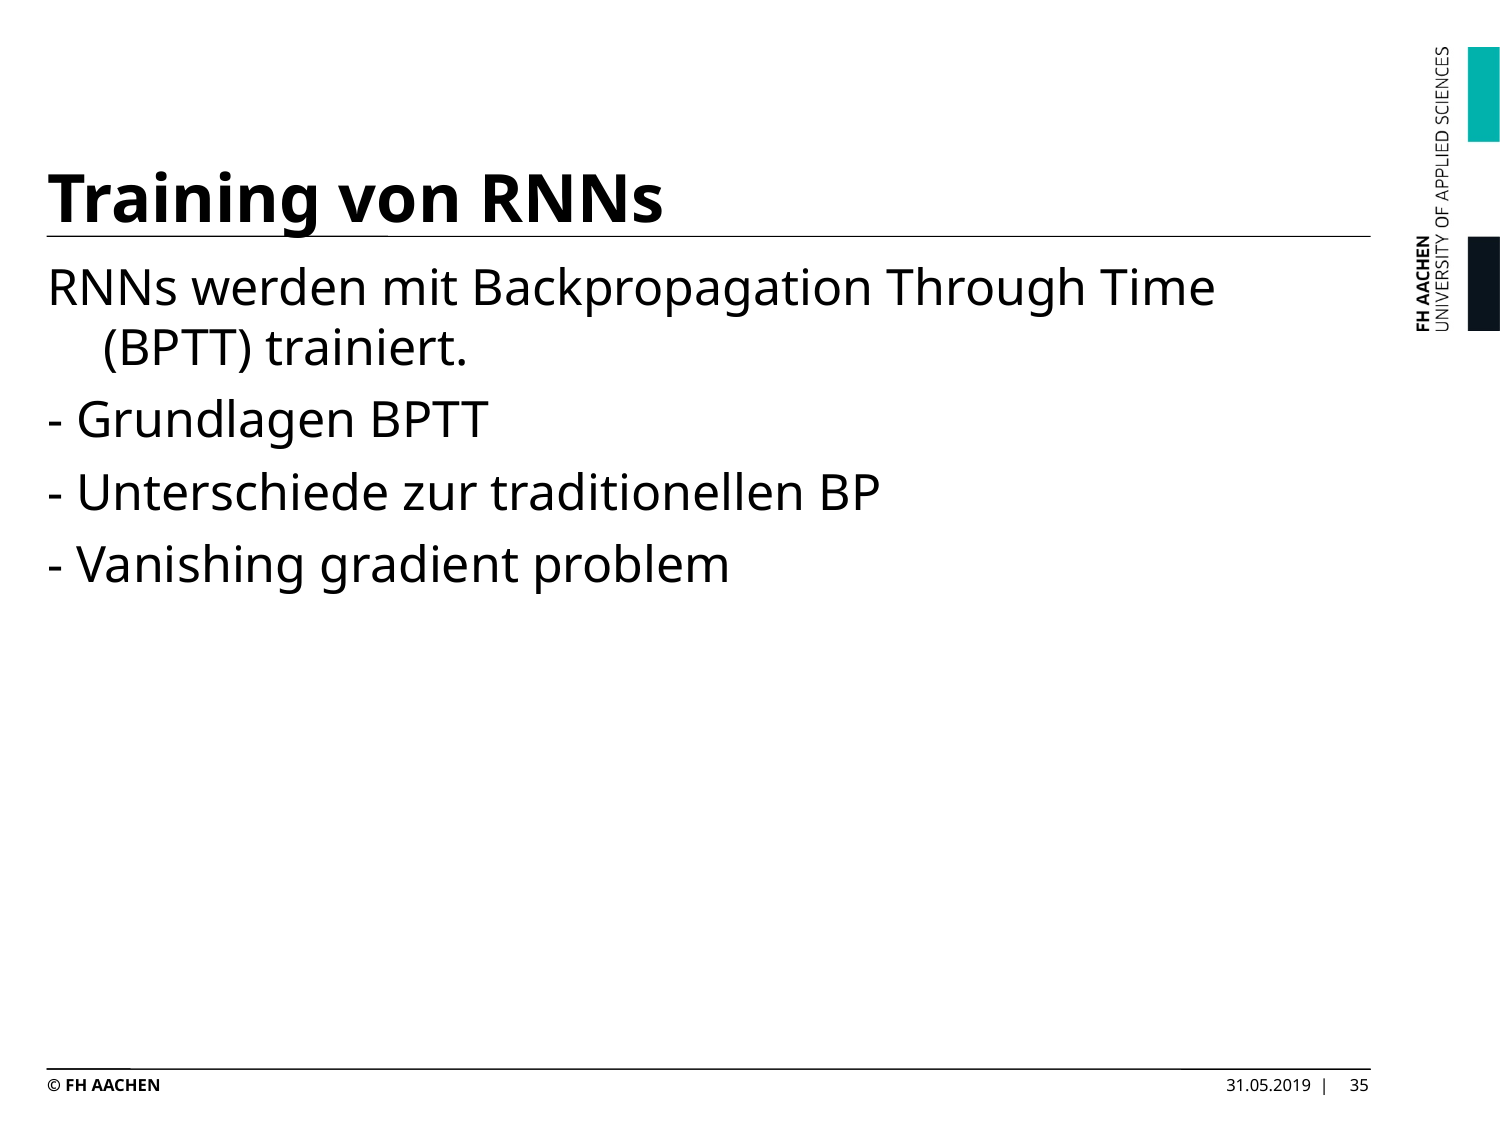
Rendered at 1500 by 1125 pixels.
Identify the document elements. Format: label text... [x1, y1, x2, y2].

title Training von RNNs [47, 153, 1371, 237]
picture [1404, 47, 1500, 331]
list RNNs werden mit Backpropagation Through Time (BPTT) trainiert. - Grundlagen BPTT - Unterschiede zur traditionellen BP - Vanishing gradient problem [47, 255, 1371, 1047]
